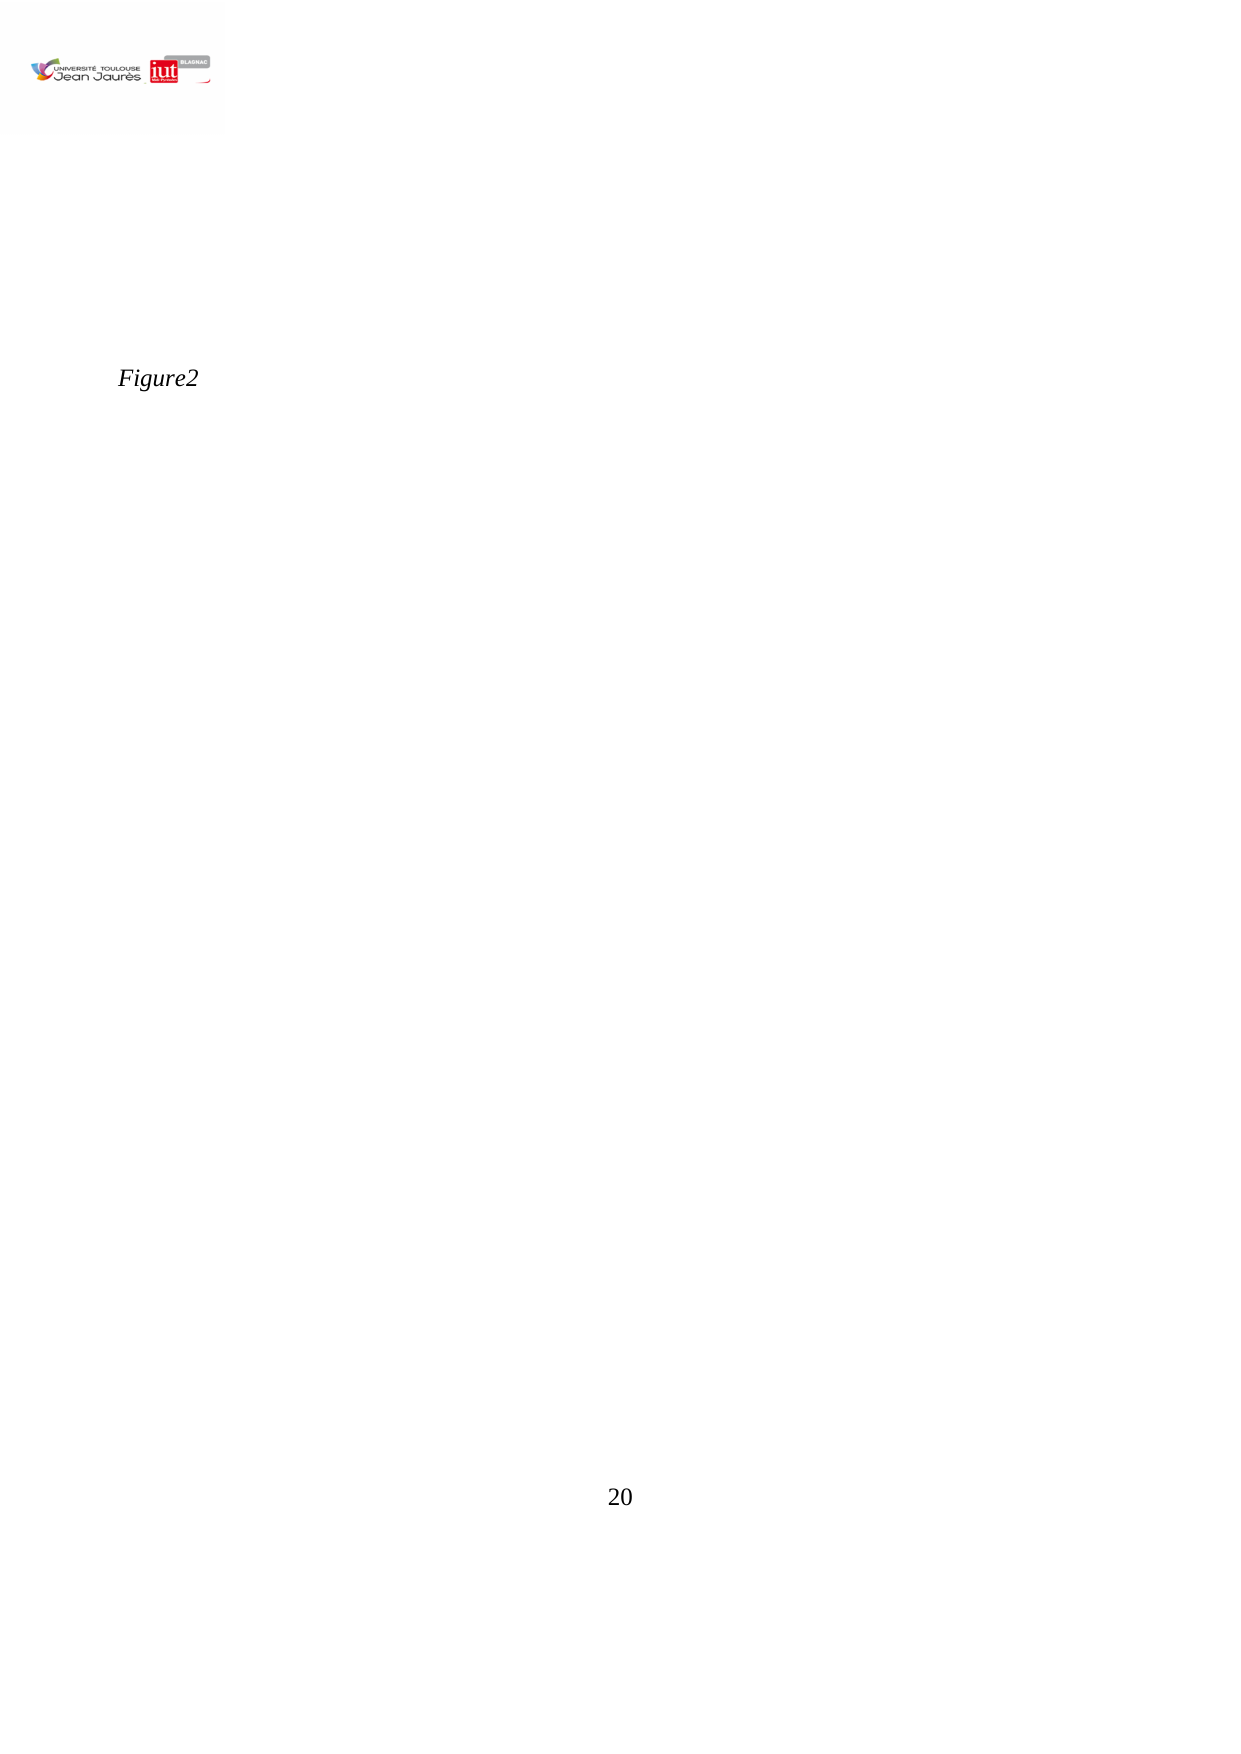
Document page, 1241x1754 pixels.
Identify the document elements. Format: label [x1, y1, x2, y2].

picture [0, 2, 226, 135]
